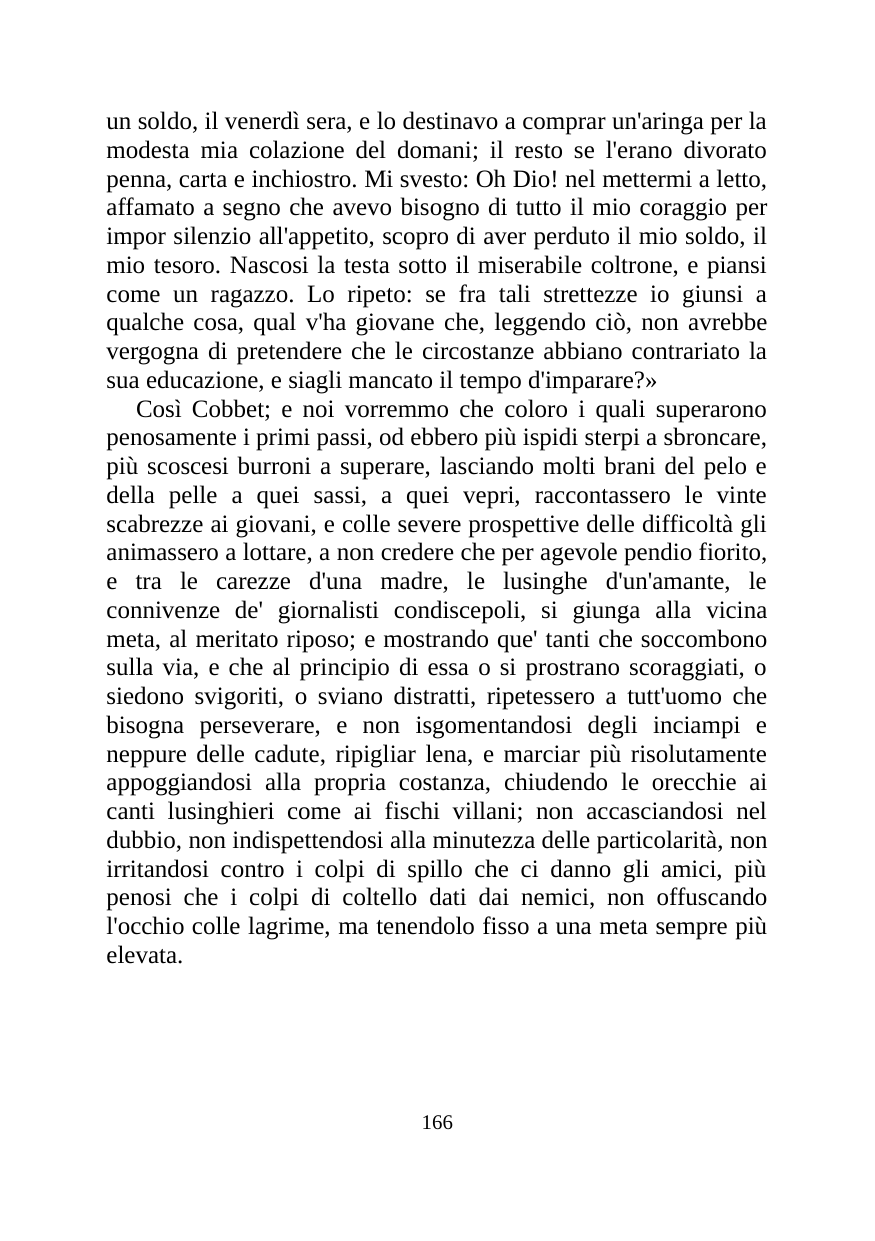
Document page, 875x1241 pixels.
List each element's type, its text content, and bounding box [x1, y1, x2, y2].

text Così Cobbet; e noi vorremmo che coloro i quali superarono penosamente i primi passi, od ebbero più ispidi sterpi a sbroncare, più scoscesi burroni a superare, lasciando molti brani del pelo e della pelle a quei sassi, a quei vepri, raccontassero le vinte scabrezze ai giovani, e colle severe prospettive delle difficoltà gli animassero a lottare, a non credere che per agevole pendio fiorito, e tra le carezze d'una madre, le lusinghe d'un'amante, le connivenze de' giornalisti condiscepoli, si giunga alla vicina meta, al meritato riposo; e mostrando que' tanti che soccombono sulla via, e che al principio di essa o si prostrano scoraggiati, o siedono svigoriti, o sviano distratti, ripetessero a tutt'uomo che bisogna perseverare, e non isgomentandosi degli inciampi e neppure delle cadute, ripigliar lena, e marciar più risolutamente appoggiandosi alla propria costanza, chiudendo le orecchie ai canti lusinghieri come ai fischi villani; non accasciandosi nel dubbio, non indispettendosi alla minutezza delle particolarità, non irritandosi contro i colpi di spillo che ci danno gli amici, più penosi che i colpi di coltello dati dai nemici, non offuscando l'occhio colle lagrime, ma tenendolo fisso a una meta sempre più elevata. [106, 394, 768, 969]
text un soldo, il venerdì sera, e lo destinavo a comprar un'aringa per la modesta mia colazione del domani; il resto se l'erano divorato penna, carta e inchiostro. Mi svesto: Oh Dio! nel mettermi a letto, affamato a segno che avevo bisogno di tutto il mio coraggio per impor silenzio all'appetito, scopro di aver perduto il mio soldo, il mio tesoro. Nascosi la testa sotto il miserabile coltrone, e piansi come un ragazzo. Lo ripeto: se fra tali strettezze io giunsi a qualche cosa, qual v'ha giovane che, leggendo ciò, non avrebbe vergogna di pretendere che le circostanze abbiano contrariato la sua educazione, e siagli mancato il tempo d'imparare?» [106, 106, 768, 394]
